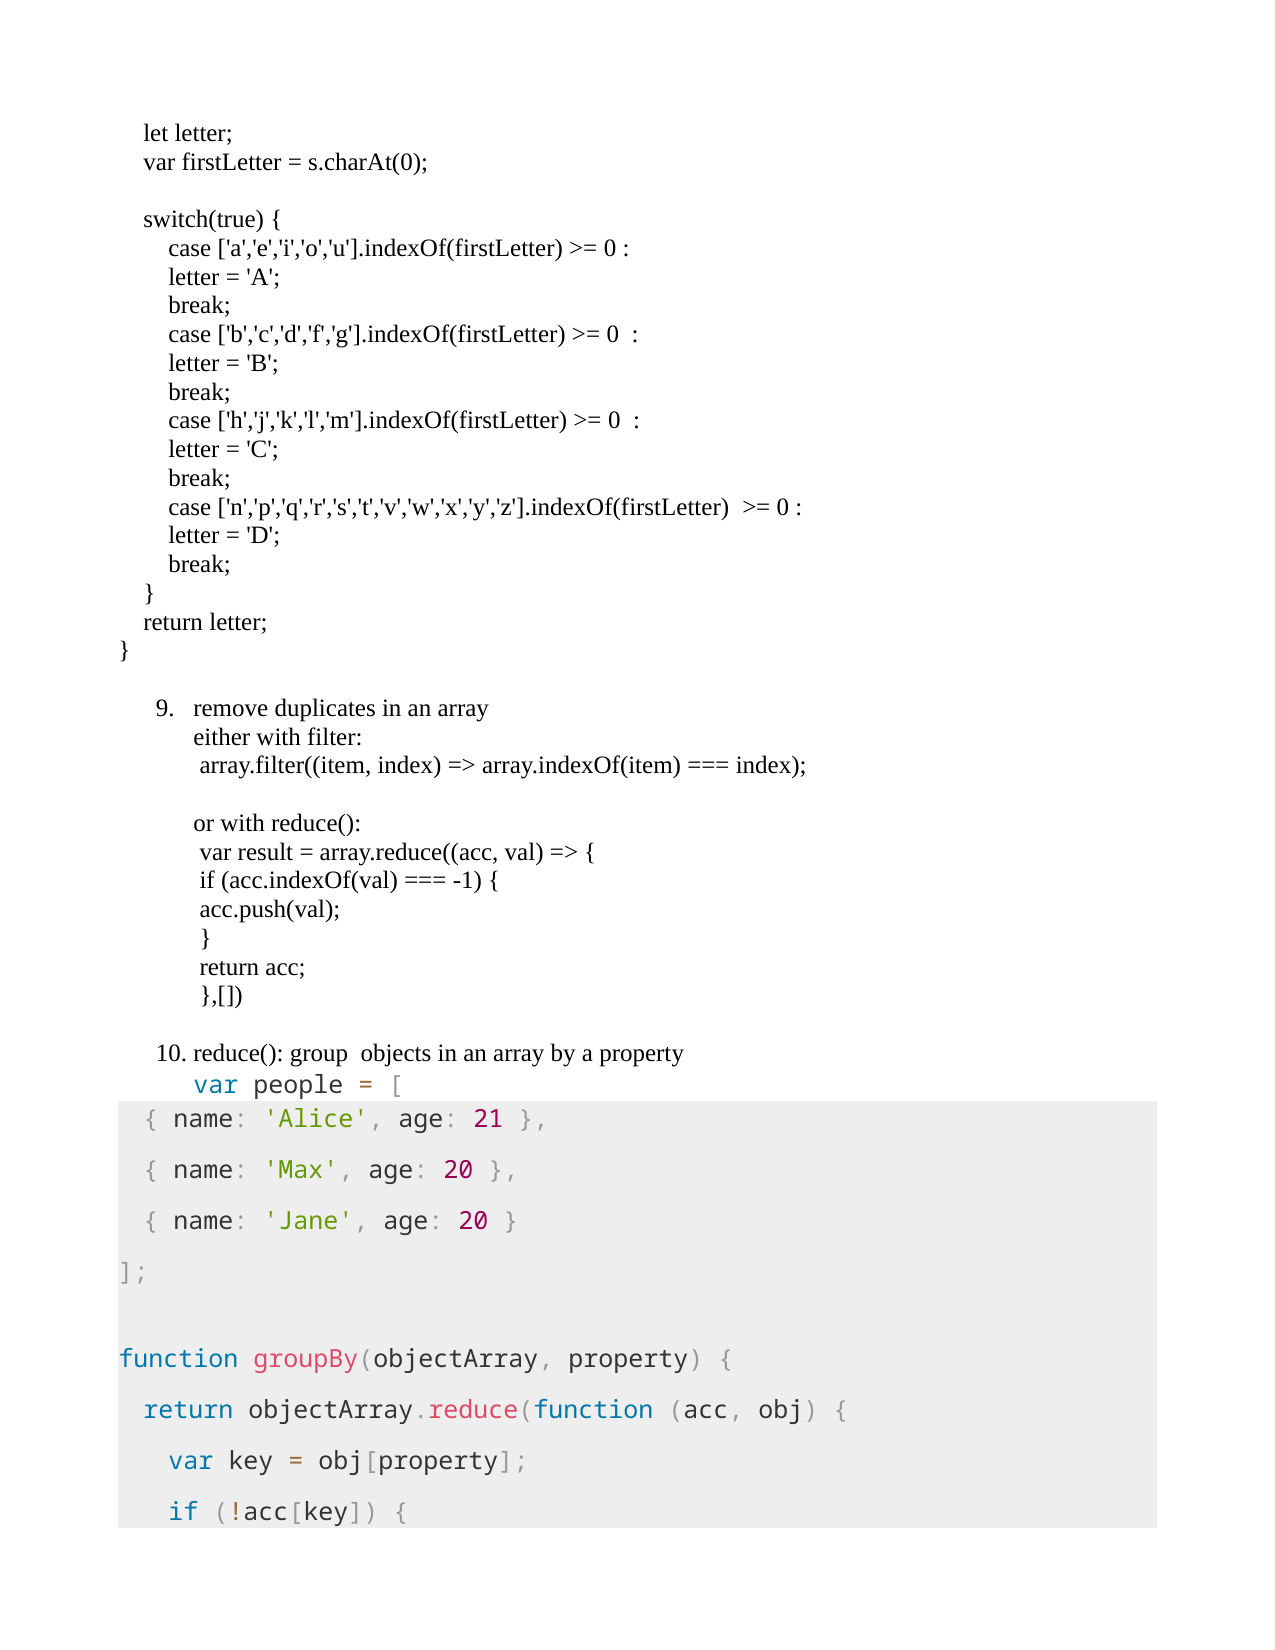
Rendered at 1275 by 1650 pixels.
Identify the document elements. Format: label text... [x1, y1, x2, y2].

text var firstLetter = s.charAt(0); [118, 147, 1157, 176]
text } [118, 636, 1157, 664]
text ]; [118, 1254, 1157, 1288]
text case ['a','e','i','o','u'].indexOf(firstLetter) >= 0 : [118, 233, 1157, 262]
text break; [118, 377, 1157, 406]
text case ['n','p','q','r','s','t','v','w','x','y','z'].indexOf(firstLetter) >= 0 : [118, 492, 1157, 521]
text switch(true) { [118, 204, 1157, 233]
text { name: 'Alice', age: 21 }, [118, 1101, 1157, 1135]
text case ['b','c','d','f','g'].indexOf(firstLetter) >= 0 : [118, 319, 1157, 348]
text { name: 'Max', age: 20 }, [118, 1152, 1157, 1186]
text break; [118, 549, 1157, 578]
list reduce(): group objects in an array by a property var people = [ [156, 1038, 1157, 1101]
text var key = obj[property]; [118, 1443, 1157, 1477]
text case ['h','j','k','l','m'].indexOf(firstLetter) >= 0 : [118, 406, 1157, 434]
text if (!acc[key]) { [118, 1494, 1157, 1528]
text { name: 'Jane', age: 20 } [118, 1203, 1157, 1237]
text function groupBy(objectArray, property) { [118, 1341, 1157, 1374]
text let letter; [118, 118, 1157, 147]
text letter = 'B'; [118, 348, 1157, 377]
text letter = 'A'; [118, 262, 1157, 291]
text return letter; [118, 607, 1157, 636]
text } [118, 578, 1157, 607]
text letter = 'D'; [118, 521, 1157, 549]
text break; [118, 291, 1157, 319]
text break; [118, 463, 1157, 492]
text letter = 'C'; [118, 434, 1157, 463]
text return objectArray.reduce(function (acc, obj) { [118, 1392, 1157, 1426]
list remove duplicates in an array either with filter: array.filter((item, index) => array.indexOf(item) === index); or with reduce(): var result = array.reduce((acc, val) => { if (acc.indexOf(val) === -1) { acc.push(val); } return acc; },[]) [156, 693, 1157, 1038]
